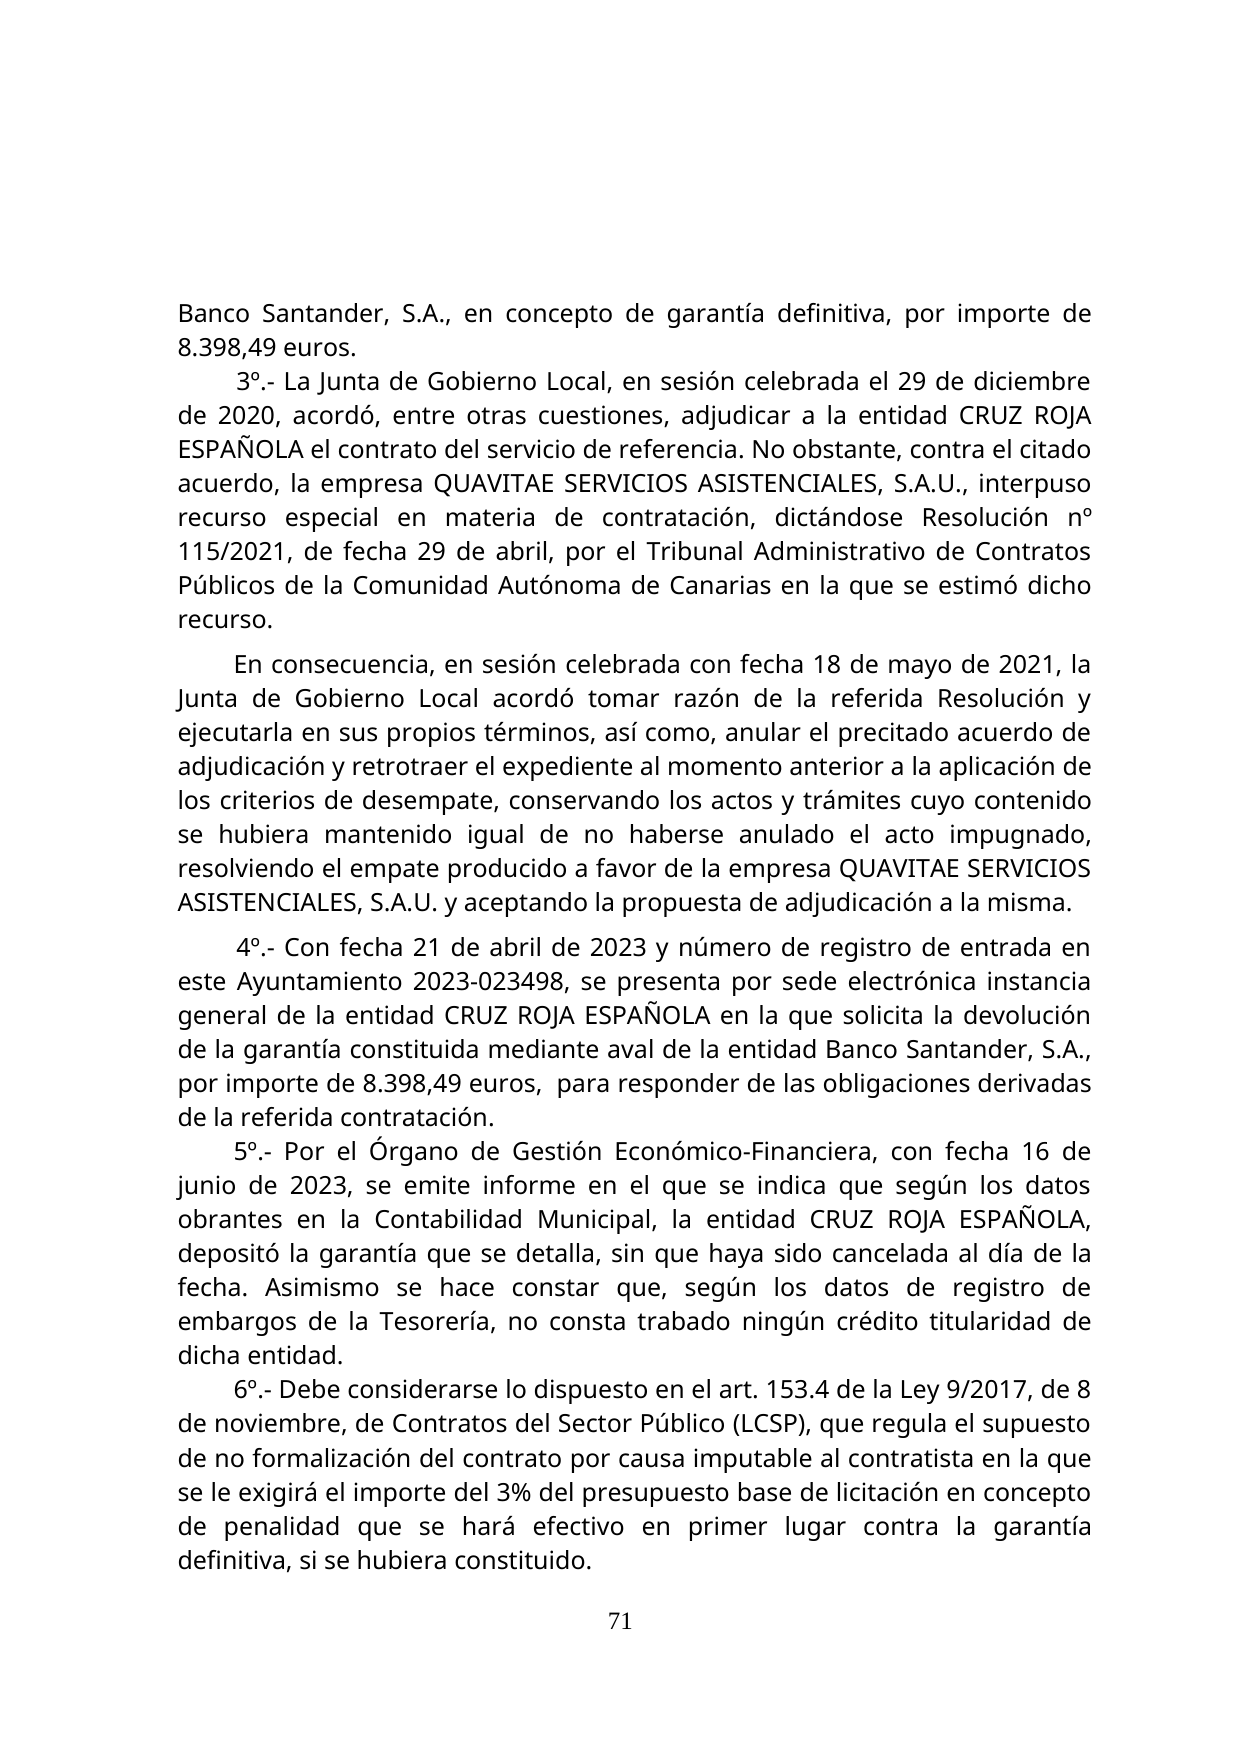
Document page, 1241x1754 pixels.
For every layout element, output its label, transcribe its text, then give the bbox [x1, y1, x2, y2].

text 6º.- Debe considerarse lo dispuesto en el art. 153.4 de la Ley 9/2017, de 8 de noviembre, de Contratos del Sector Público (LCSP), que regula el supuesto de no formalización del contrato por causa imputable al contratista en la que se le exigirá el importe del 3% del presupuesto base de licitación en concepto de penalidad que se hará efectivo en primer lugar contra la garantía definitiva, si se hubiera constituido. [177, 1372, 1093, 1576]
text En consecuencia, en sesión celebrada con fecha 18 de mayo de 2021, la Junta de Gobierno Local acordó tomar razón de la referida Resolución y ejecutarla en sus propios términos, así como, anular el precitado acuerdo de adjudicación y retrotraer el expediente al momento anterior a la aplicación de los criterios de desempate, conservando los actos y trámites cuyo contenido se hubiera mantenido igual de no haberse anulado el acto impugnado, resolviendo el empate producido a favor de la empresa QUAVITAE SERVICIOS ASISTENCIALES, S.A.U. y aceptando la propuesta de adjudicación a la misma. [177, 646, 1093, 919]
text Banco Santander, S.A., en concepto de garantía definitiva, por importe de 8.398,49 euros. [177, 295, 1093, 363]
text 5º.- Por el Órgano de Gestión Económico-Financiera, con fecha 16 de junio de 2023, se emite informe en el que se indica que según los datos obrantes en la Contabilidad Municipal, la entidad CRUZ ROJA ESPAÑOLA, depositó la garantía que se detalla, sin que haya sido cancelada al día de la fecha. Asimismo se hace constar que, según los datos de registro de embargos de la Tesorería, no consta trabado ningún crédito titularidad de dicha entidad. [177, 1134, 1093, 1372]
text 3º.- La Junta de Gobierno Local, en sesión celebrada el 29 de diciembre de 2020, acordó, entre otras cuestiones, adjudicar a la entidad CRUZ ROJA ESPAÑOLA el contrato del servicio de referencia. No obstante, contra el citado acuerdo, la empresa QUAVITAE SERVICIOS ASISTENCIALES, S.A.U., interpuso recurso especial en materia de contratación, dictándose Resolución nº 115/2021, de fecha 29 de abril, por el Tribunal Administrativo de Contratos Públicos de la Comunidad Autónoma de Canarias en la que se estimó dicho recurso. [177, 363, 1093, 636]
text 4º.- Con fecha 21 de abril de 2023 y número de registro de entrada en este Ayuntamiento 2023-023498, se presenta por sede electrónica instancia general de la entidad CRUZ ROJA ESPAÑOLA en la que solicita la devolución de la garantía constituida mediante aval de la entidad Banco Santander, S.A., por importe de 8.398,49 euros, para responder de las obligaciones derivadas de la referida contratación. [177, 929, 1093, 1134]
